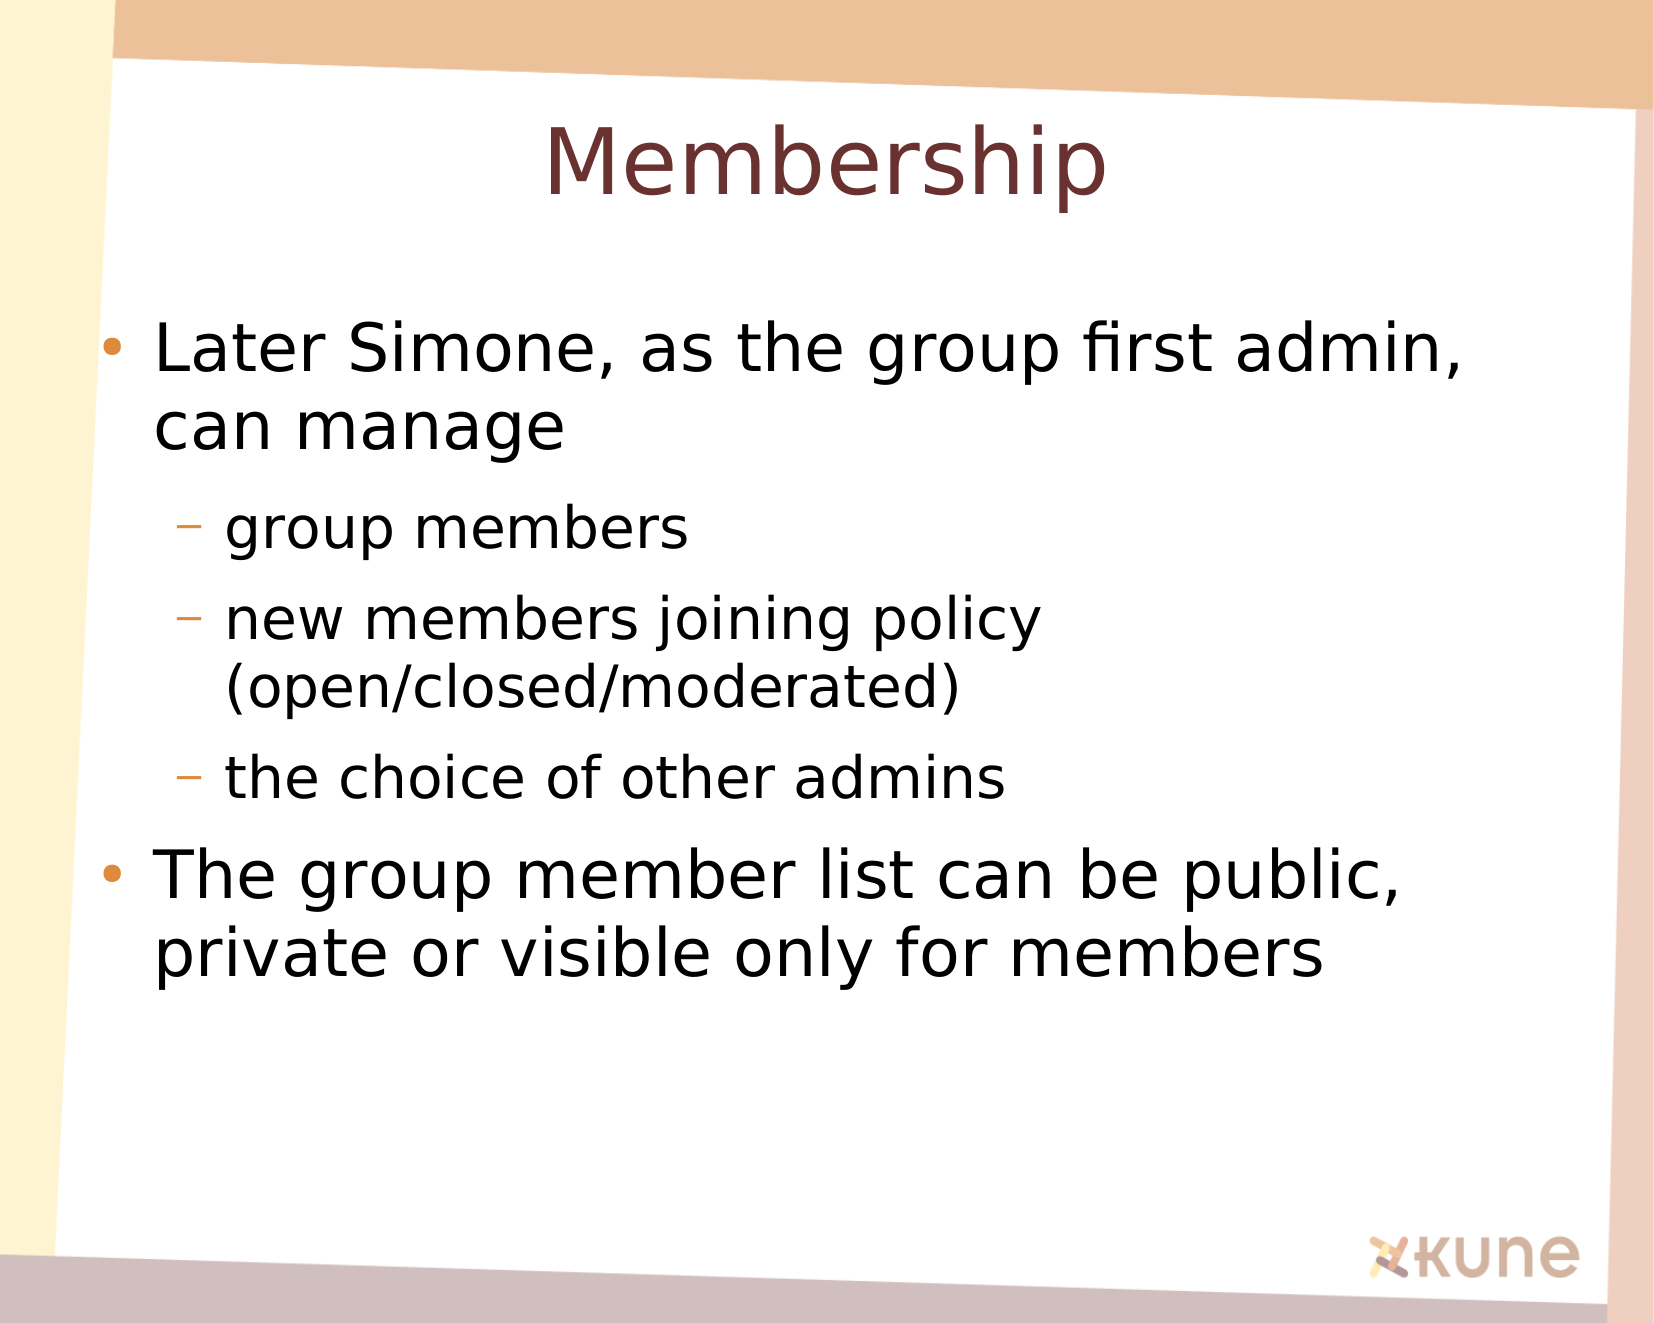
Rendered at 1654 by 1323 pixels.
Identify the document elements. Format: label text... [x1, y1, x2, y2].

picture [0, 0, 1654, 1323]
title Membership [82, 60, 1571, 266]
list Later Simone, as the group first admin, can manage group members new members joining policy (open/closed/moderated) the choice of other admins The group member list can be public, private or visible only for members [82, 309, 1571, 1167]
